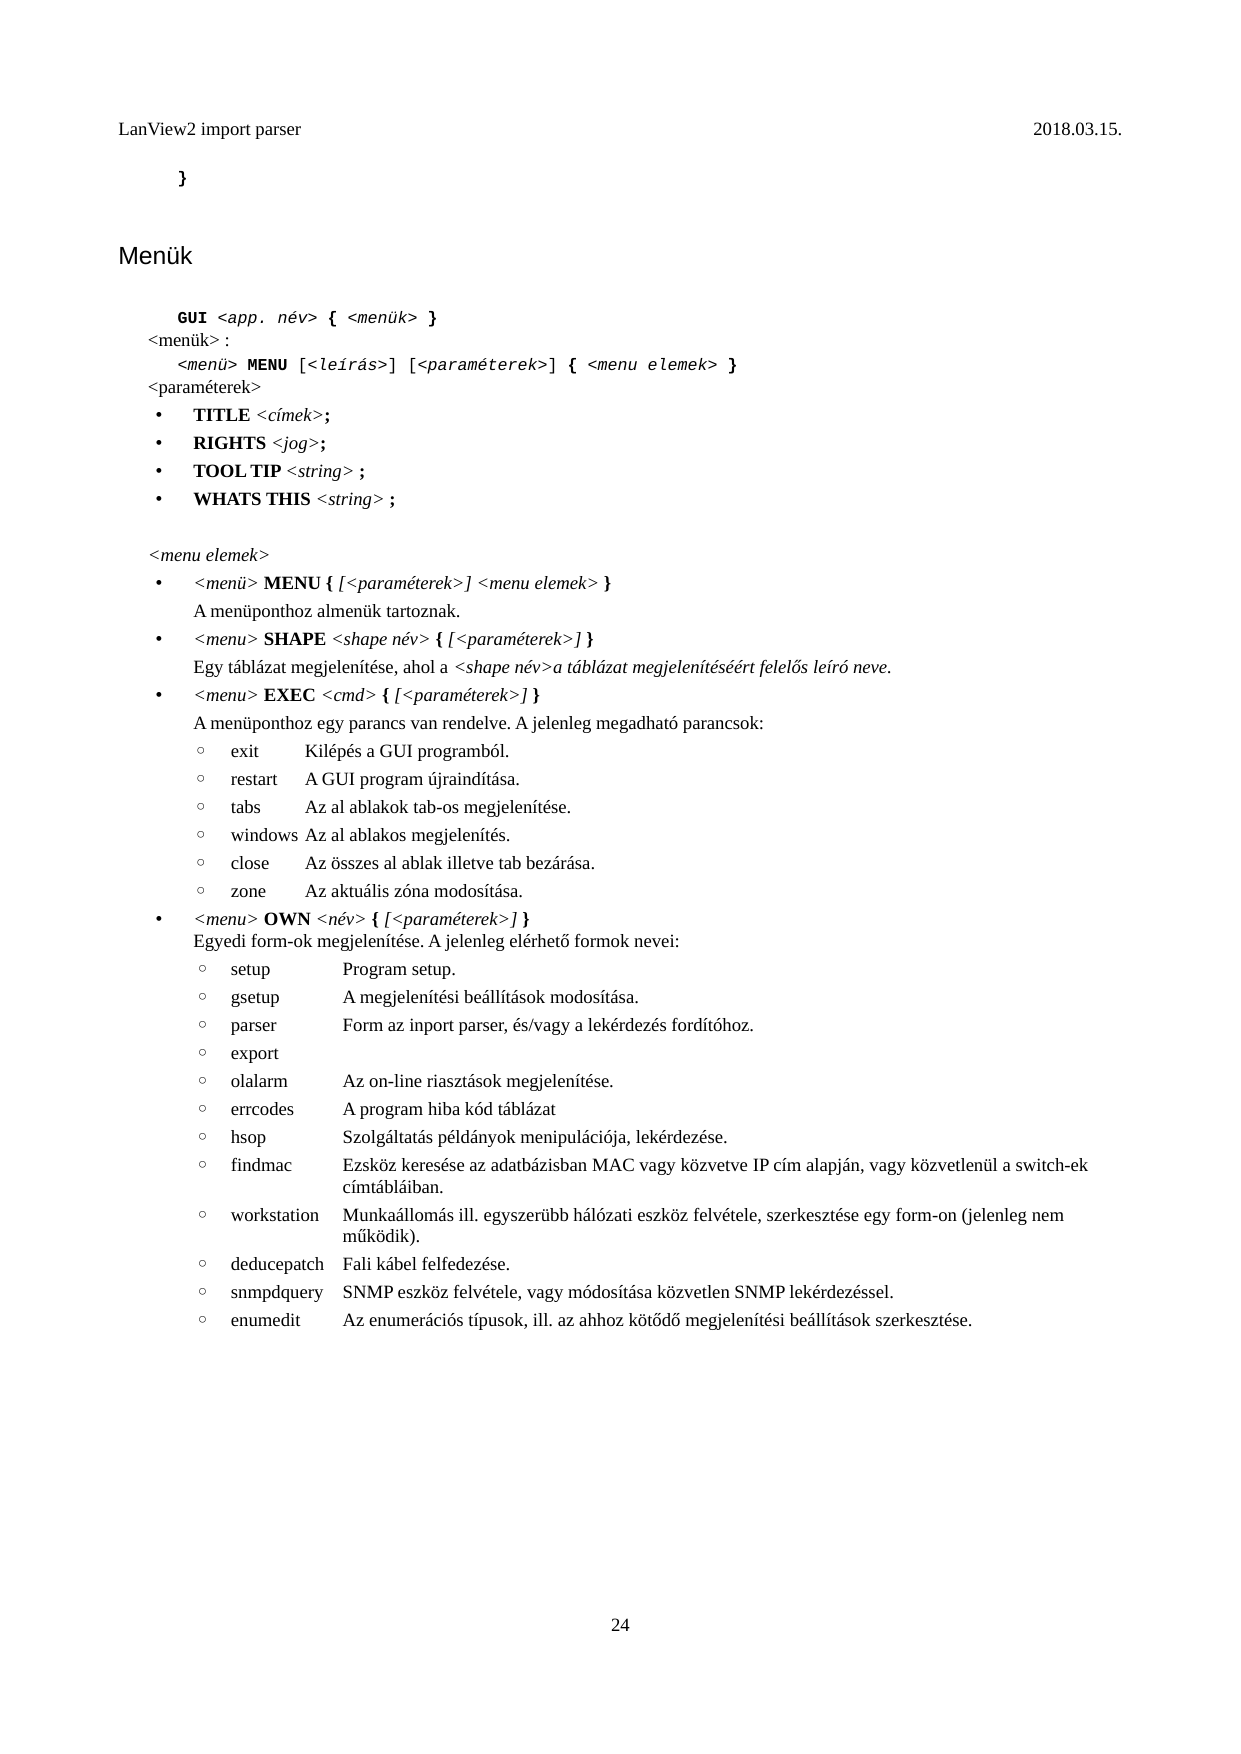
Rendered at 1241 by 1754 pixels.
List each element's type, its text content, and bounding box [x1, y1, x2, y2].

list <menu> EXEC <cmd> { [<paraméterek>] } [156, 684, 1122, 706]
list zone Az aktuális zóna modosítása. [193, 880, 1122, 902]
text <menük> : [118, 329, 1122, 351]
list tabs Az al ablakok tab-os megjelenítése. [193, 796, 1122, 818]
list <menu> SHAPE <shape név> { [<paraméterek>] } [156, 628, 1122, 649]
list snmpdquery SNMP eszköz felvétele, vagy módosítása közvetlen SNMP lekérdezéssel. [195, 1281, 1122, 1303]
list parser Form az inport parser, és/vagy a lekérdezés fordítóhoz. [195, 1014, 1122, 1035]
text GUI <app. név> { <menük> } [177, 310, 1122, 329]
list RIGHTS <jog>; [156, 432, 1122, 453]
list A menüponthoz egy parancs van rendelve. A jelenleg megadható parancsok: [156, 712, 1122, 734]
list <menü> MENU { [<paraméterek>] <menu elemek> } [156, 572, 1122, 593]
list WHATS THIS <string> ; [156, 488, 1122, 509]
list A menüponthoz almenük tartoznak. [156, 600, 1122, 622]
list gsetup A megjelenítési beállítások modosítása. [195, 986, 1122, 1007]
list setup Program setup. [195, 958, 1122, 979]
list workstation Munkaállomás ill. egyszerübb hálózati eszköz felvétele, szerkesztése egy form-on (jelenleg nem működik). [195, 1203, 1122, 1247]
list hsop Szolgáltatás példányok menipulációja, lekérdezése. [195, 1126, 1122, 1147]
list enumedit Az enumerációs típusok, ill. az ahhoz kötődő megjelenítési beállítások szerkesztése. [195, 1309, 1122, 1331]
text <menu elemek> [118, 544, 1122, 566]
list exit Kilépés a GUI programból. [193, 740, 1122, 762]
list TITLE <címek>; [156, 404, 1122, 425]
list close Az összes al ablak illetve tab bezárása. [193, 852, 1122, 874]
list Egy táblázat megjelenítése, ahol a <shape név>a táblázat megjelenítéséért felelős leíró neve. [156, 656, 1122, 678]
text <menü> MENU [<leírás>] [<paraméterek>] { <menu elemek> } [177, 357, 1122, 376]
list errcodes A program hiba kód táblázat [195, 1098, 1122, 1119]
list export [195, 1042, 1122, 1063]
list olalarm Az on-line riasztások megjelenítése. [195, 1070, 1122, 1091]
subtitle Menük [118, 241, 1122, 269]
list deducepatch Fali kábel felfedezése. [195, 1253, 1122, 1275]
text } [177, 169, 1122, 188]
text <paraméterek> [118, 376, 1122, 397]
list windows Az al ablakos megjelenítés. [193, 824, 1122, 846]
list restart A GUI program újraindítása. [193, 768, 1122, 790]
list <menu> OWN <név> { [<paraméterek>] } Egyedi form-ok megjelenítése. A jelenleg elérhető formok nevei: [156, 908, 1122, 951]
list findmac Ezsköz keresése az adatbázisban MAC vagy közvetve IP cím alapján, vagy közvetlenül a switch-ek címtábláiban. [195, 1154, 1122, 1197]
list TOOL TIP <string> ; [156, 460, 1122, 481]
